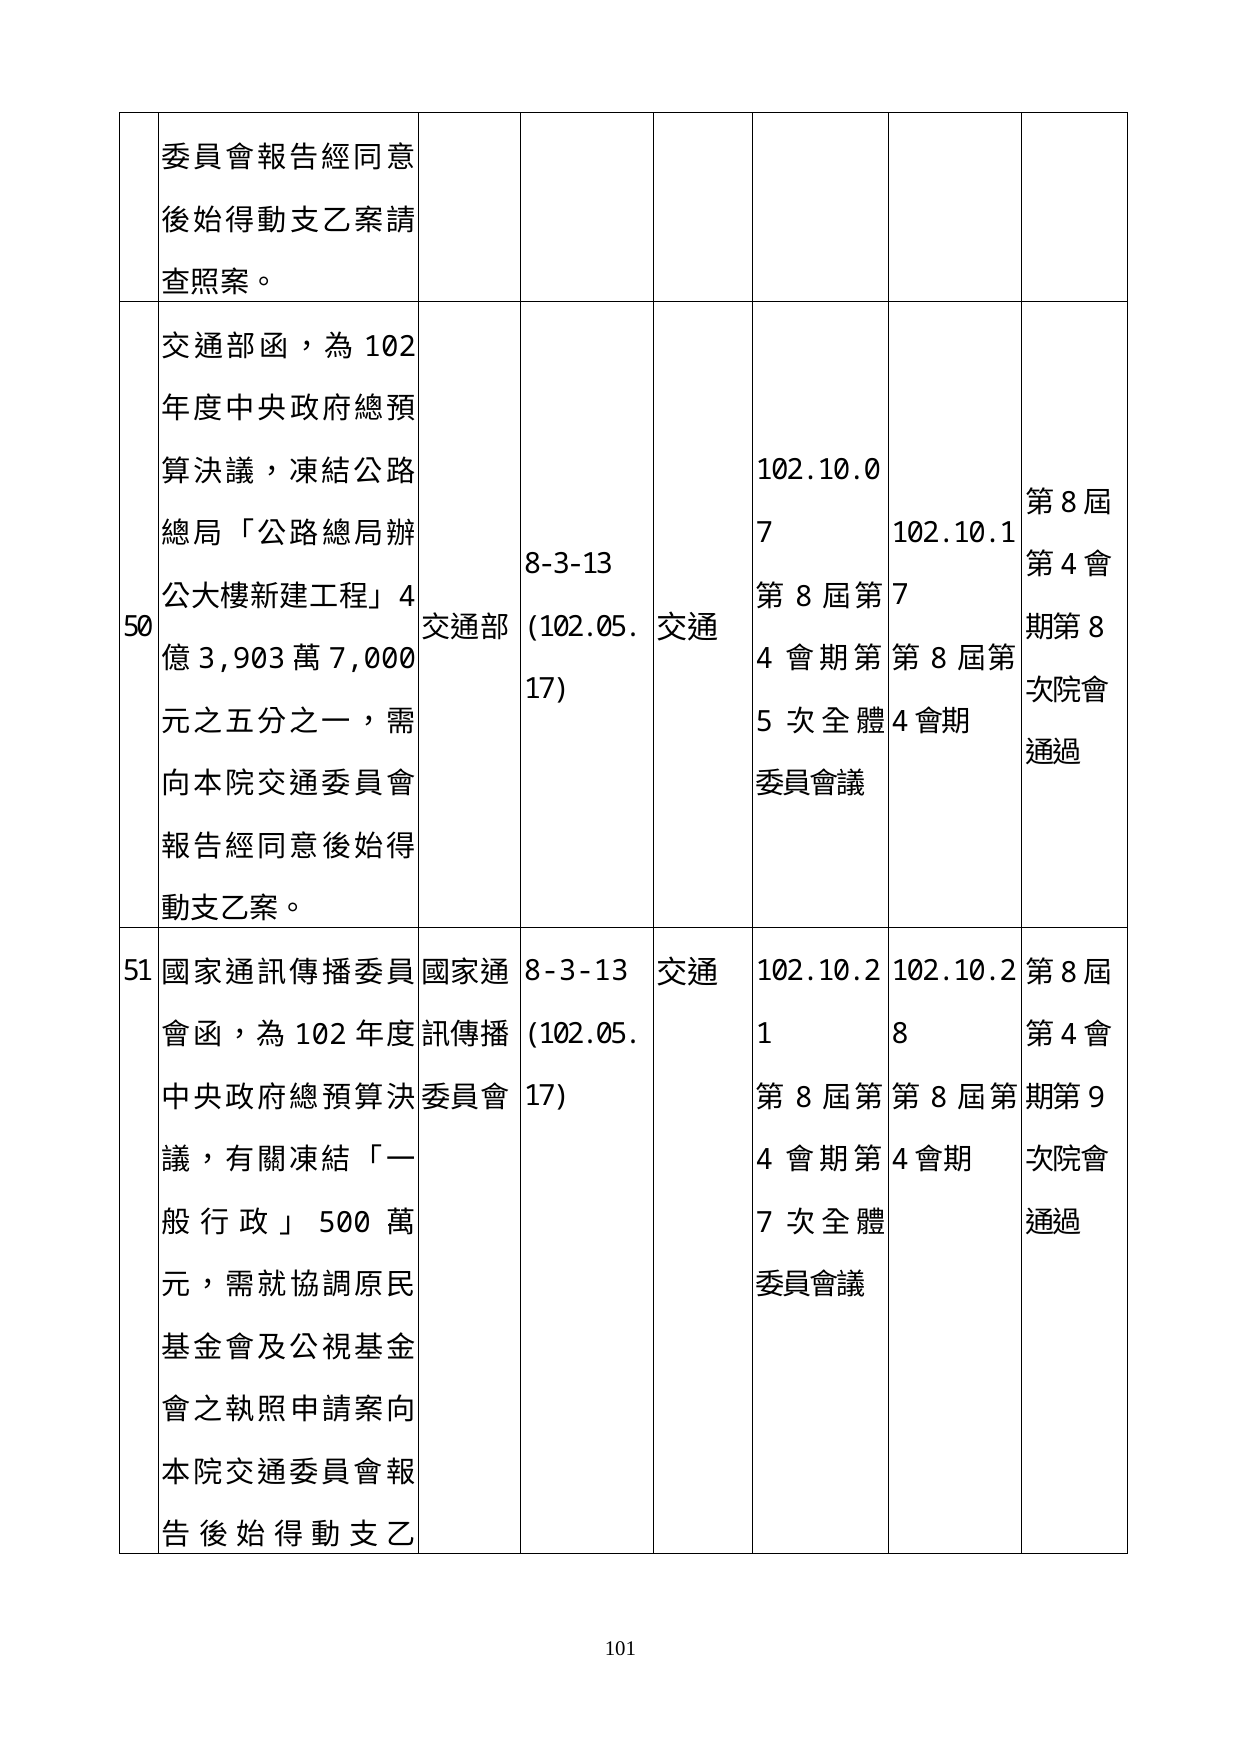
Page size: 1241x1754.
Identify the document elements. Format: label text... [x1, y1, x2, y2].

table_cell 交通部 [419, 302, 520, 927]
table_cell 委員會報告經同意後始得動支乙案請查照案。 [159, 113, 418, 301]
table_cell 50 [120, 302, 158, 927]
table_cell 國家通訊傳播委員會 [419, 928, 520, 1553]
table_cell 交通部函，為102年度中央政府總預算決議，凍結公路總局「公路總局辦公大樓新建工程」4億3,903萬7,000元之五分之一，需向本院交通委員會報告經同意後始得動支乙案。 [159, 302, 418, 927]
table_cell 51 [120, 928, 158, 1553]
table_cell 國家通訊傳播委員會函，為102年度中央政府總預算決議，有關凍結「一般行政」500萬元，需就協調原民基金會及公視基金會之執照申請案向本院交通委員會報告後始得動支乙 [159, 928, 418, 1553]
table_cell 交通 [654, 928, 752, 1553]
table_cell 102.10.07 第8屆第4會期第5次全體委員會議 [753, 302, 888, 927]
table_cell [419, 113, 520, 301]
table_cell [889, 113, 1021, 301]
table_cell 第8屆第4會期第8次院會通過 [1022, 302, 1127, 927]
table_cell [654, 113, 752, 301]
table_cell [120, 113, 158, 301]
table_cell 102.10.28 第8屆第4會期 [889, 928, 1021, 1553]
table_cell 交通 [654, 302, 752, 927]
table_cell 第8屆第4會期第9次院會通過 [1022, 928, 1127, 1553]
table_cell 102.10.21 第8屆第4會期第7次全體委員會議 [753, 928, 888, 1553]
table_cell 8-3-13 (102.05.17) [521, 302, 653, 927]
table_cell 8-3-13 (102.05.17) [521, 928, 653, 1553]
table_cell 102.10.17 第8屆第4會期 [889, 302, 1021, 927]
table_cell [521, 113, 653, 301]
table_cell [753, 113, 888, 301]
table_cell [1022, 113, 1127, 301]
